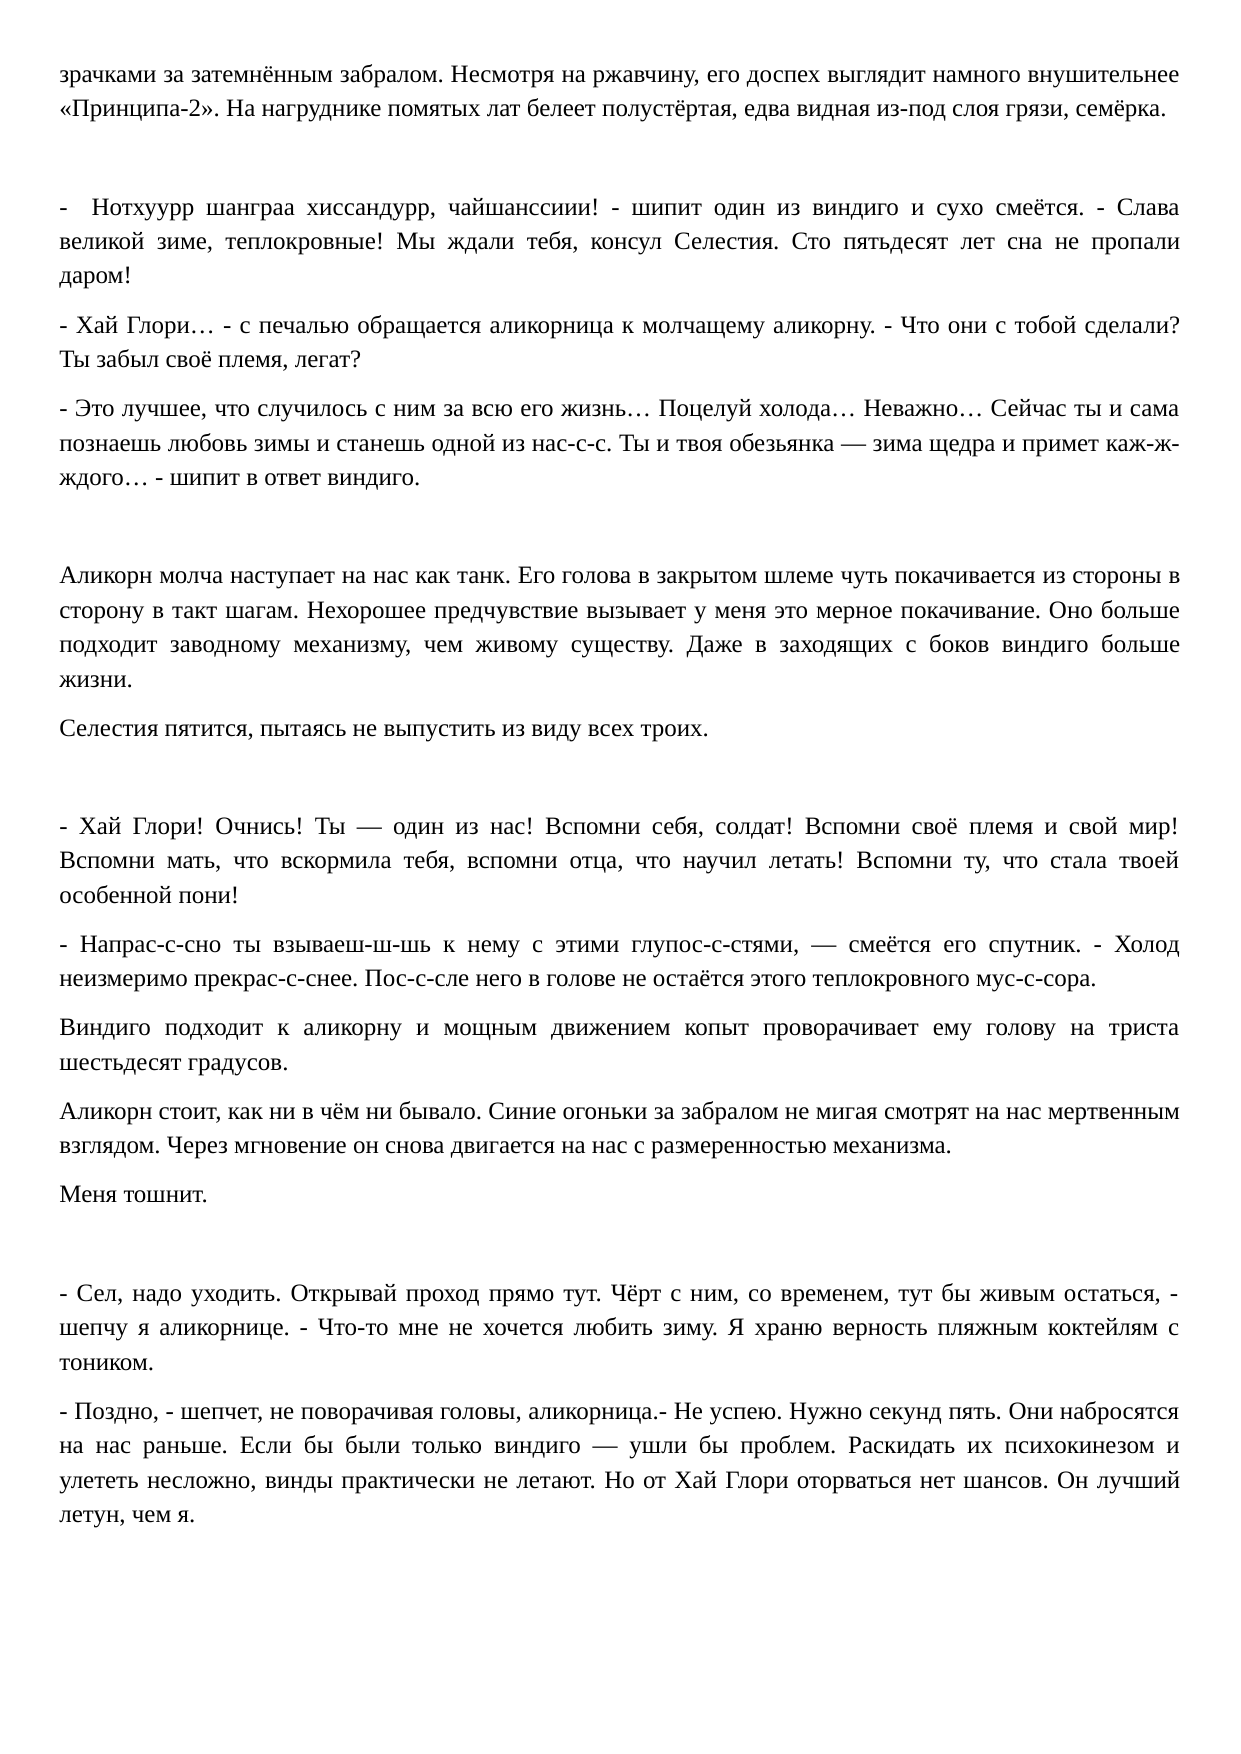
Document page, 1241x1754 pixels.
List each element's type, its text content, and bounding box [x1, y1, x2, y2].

text зрачками за затемнённым забралом. Несмотря на ржавчину, его доспех выглядит намного внушительнее «Принципа-2». На нагруднике помятых лат белеет полустёртая, едва видная из-под слоя грязи, семёрка. [59, 59, 1181, 122]
text Виндиго подходит к аликорну и мощным движением копыт проворачивает ему голову на триста шестьдесят градусов. [59, 1012, 1181, 1076]
text - Сел, надо уходить. Открывай проход прямо тут. Чёрт с ним, со временем, тут бы живым остаться, - шепчу я аликорнице. - Что-то мне не хочется любить зиму. Я храню верность пляжным коктейлям с тоником. [59, 1278, 1181, 1375]
text Аликорн молча наступает на нас как танк. Его голова в закрытом шлеме чуть покачивается из стороны в сторону в такт шагам. Нехорошее предчувствие вызывает у меня это мерное покачивание. Оно больше подходит заводному механизму, чем живому существу. Даже в заходящих с боков виндиго больше жизни. [59, 560, 1181, 692]
text - Напрас-с-сно ты взываеш-ш-шь к нему с этими глупос-с-стями, — смеётся его спутник. - Холод неизмеримо прекрас-с-снее. Пос-с-сле него в голове не остаётся этого теплокровного мус-с-сора. [59, 929, 1181, 992]
text - Это лучшее, что случилось с ним за всю его жизнь… Поцелуй холода… Неважно… Сейчас ты и сама познаешь любовь зимы и станешь одной из нас-с-с. Ты и твоя обезьянка — зима щедра и примет каж-ж-ждого… - шипит в ответ виндиго. [59, 393, 1181, 491]
text Аликорн стоит, как ни в чём ни бывало. Синие огоньки за забралом не мигая смотрят на нас мертвенным взглядом. Через мгновение он снова двигается на нас с размеренностью механизма. [59, 1096, 1181, 1159]
text - Нотхуурр шанграа хиссандурр, чайшанссиии! - шипит один из виндиго и сухо смеётся. - Слава великой зиме, теплокровные! Мы ждали тебя, консул Селестия. Сто пятьдесят лет сна не пропали даром! [59, 192, 1181, 289]
text - Хай Глори… - с печалью обращается аликорница к молчащему аликорну. - Что они с тобой сделали? Ты забыл своё племя, легат? [59, 310, 1181, 373]
text Меня тошнит. [59, 1179, 1181, 1208]
text - Хай Глори! Очнись! Ты — один из нас! Вспомни себя, солдат! Вспомни своё племя и свой мир! Вспомни мать, что вскормила тебя, вспомни отца, что научил летать! Вспомни ту, что стала твоей особенной пони! [59, 811, 1181, 909]
text - Поздно, - шепчет, не поворачивая головы, аликорница.- Не успею. Нужно секунд пять. Они набросятся на нас раньше. Если бы были только виндиго — ушли бы проблем. Раскидать их психокинезом и улететь несложно, винды практически не летают. Но от Хай Глори оторваться нет шансов. Он лучший летун, чем я. [59, 1396, 1181, 1528]
text Селестия пятится, пытаясь не выпустить из виду всех троих. [59, 713, 1181, 742]
